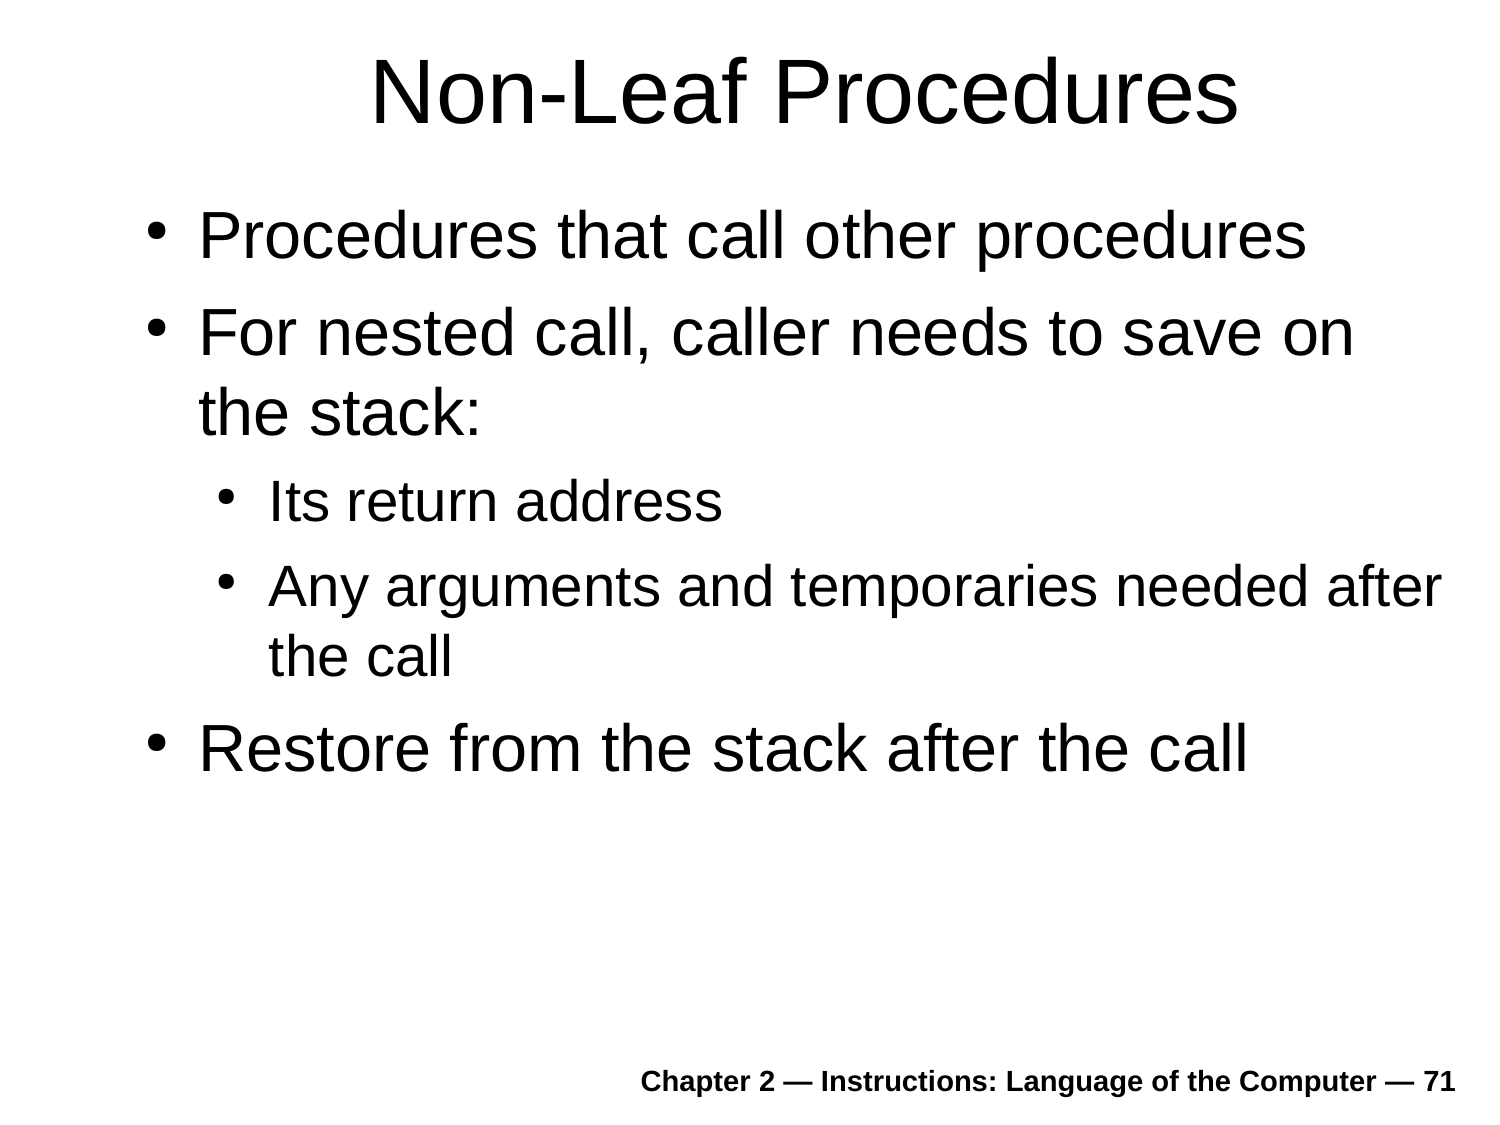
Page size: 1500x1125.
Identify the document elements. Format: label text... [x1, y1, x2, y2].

title Non-Leaf Procedures [112, 23, 1468, 149]
list Procedures that call other procedures For nested call, caller needs to save on the stack: Its return address Any arguments and temporaries needed after the call Restore from the stack after the call [112, 184, 1469, 1024]
text_box Chapter 2 — Instructions: Language of the Computer — <number> [277, 1046, 1471, 1106]
